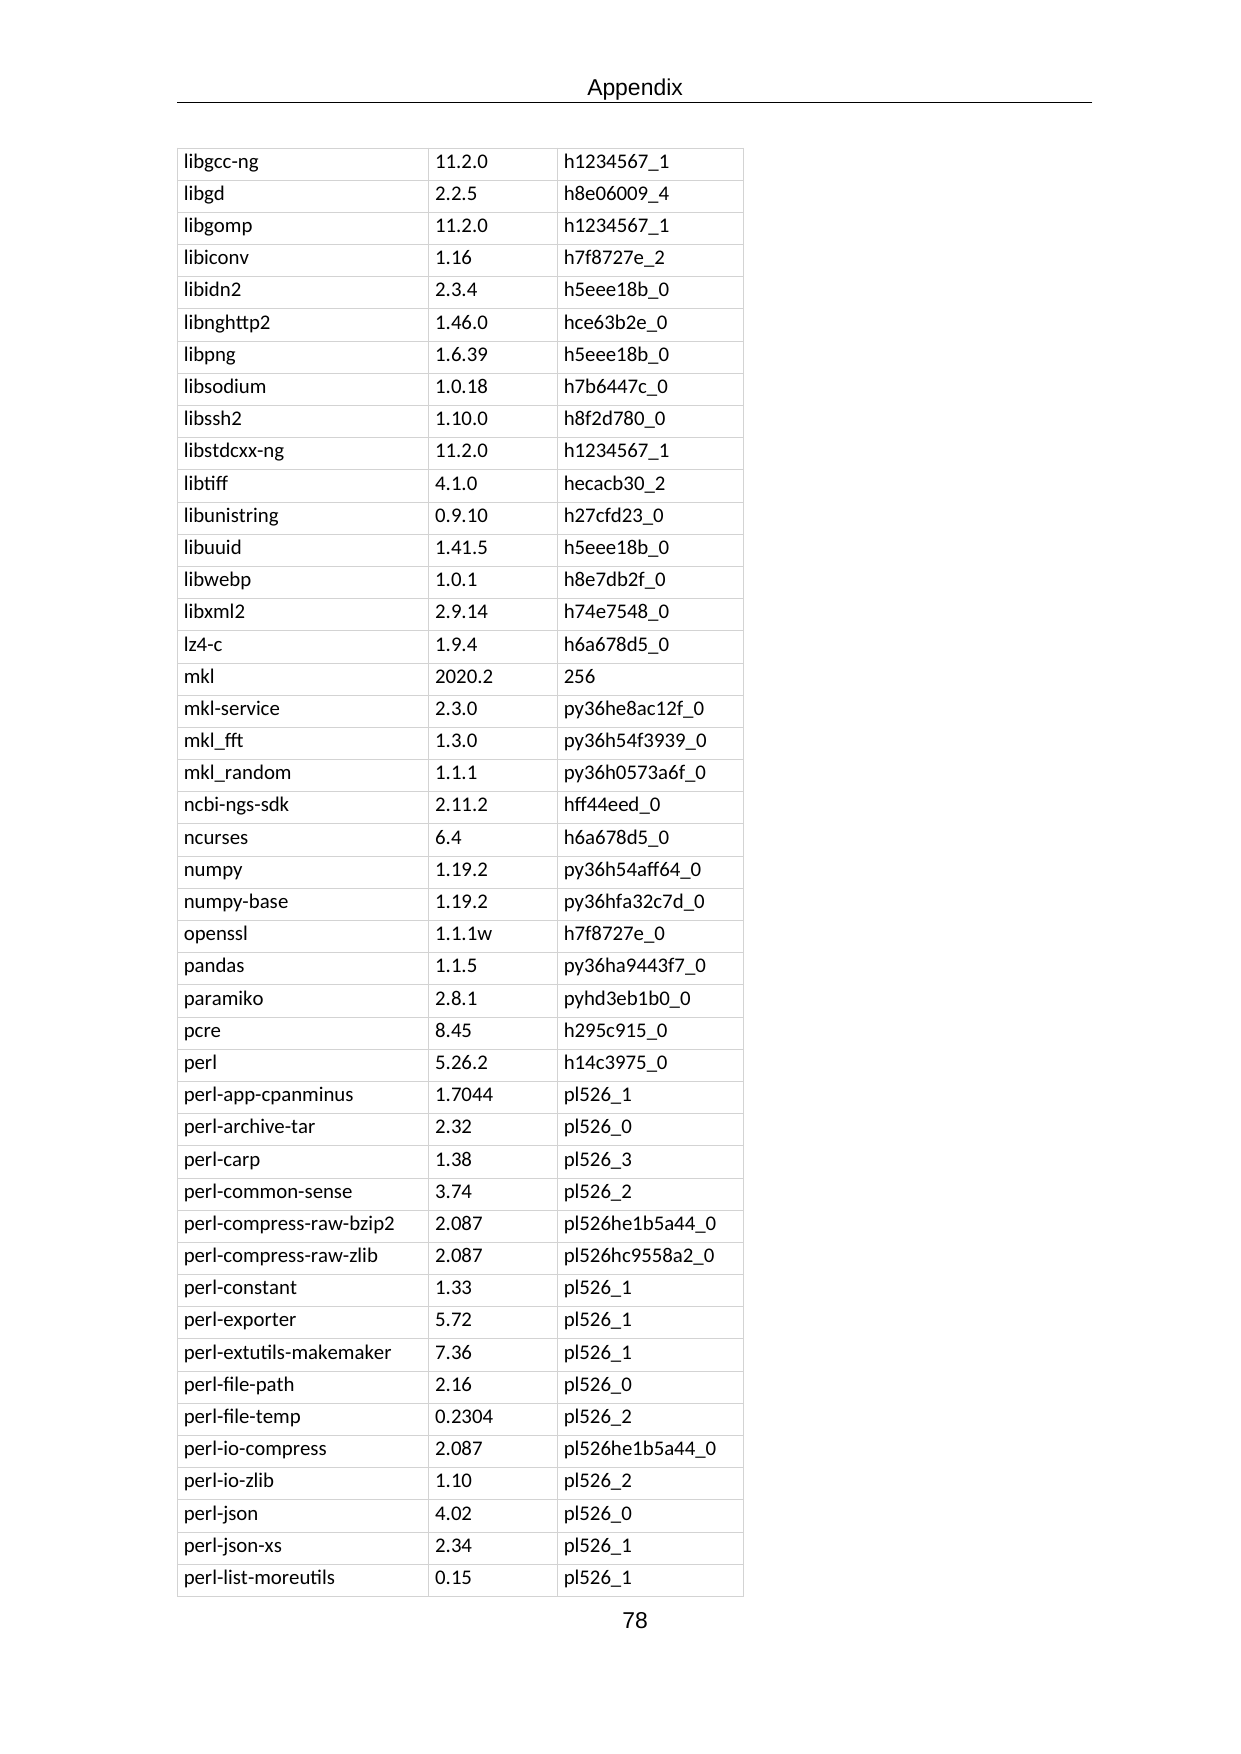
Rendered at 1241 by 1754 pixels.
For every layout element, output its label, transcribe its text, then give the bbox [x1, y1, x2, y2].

table_cell h8e7db2f_0 [558, 567, 743, 598]
table_cell h5eee18b_0 [558, 535, 743, 566]
table_cell 1.1.5 [429, 953, 557, 984]
table_cell pl526_0 [558, 1372, 743, 1403]
table_cell h74e7548_0 [558, 599, 743, 630]
table_cell perl-carp [178, 1146, 428, 1177]
table_cell 2.9.14 [429, 599, 557, 630]
table_cell libgcc-ng [178, 149, 428, 179]
table_cell lz4-c [178, 631, 428, 662]
table_cell 1.33 [429, 1275, 557, 1306]
table_cell h7f8727e_2 [558, 245, 743, 276]
table_cell 1.1.1 [429, 760, 557, 791]
table_cell libunistring [178, 503, 428, 534]
table_cell pl526_2 [558, 1404, 743, 1435]
table_cell 256 [558, 664, 743, 694]
table_cell mkl-service [178, 696, 428, 727]
table_cell py36h0573a6f_0 [558, 760, 743, 791]
table_cell 11.2.0 [429, 213, 557, 244]
table_cell 1.38 [429, 1146, 557, 1177]
table_cell libnghttp2 [178, 309, 428, 341]
table_cell py36h54aff64_0 [558, 857, 743, 888]
table_cell paramiko [178, 985, 428, 1016]
table_cell pl526_1 [558, 1565, 743, 1596]
table_cell h295c915_0 [558, 1018, 743, 1049]
table_cell libiconv [178, 245, 428, 276]
table_cell pl526_0 [558, 1500, 743, 1531]
table_cell 11.2.0 [429, 149, 557, 179]
table_cell 1.1.1w [429, 921, 557, 952]
table_cell 1.10.0 [429, 406, 557, 437]
table_cell h27cfd23_0 [558, 503, 743, 534]
table_cell 1.7044 [429, 1082, 557, 1113]
table_cell h1234567_1 [558, 213, 743, 244]
table_cell ncbi-ngs-sdk [178, 792, 428, 823]
table_cell h8e06009_4 [558, 181, 743, 212]
table_cell perl-common-sense [178, 1179, 428, 1209]
table_cell 2.32 [429, 1114, 557, 1145]
table_cell h6a678d5_0 [558, 631, 743, 662]
table_cell libssh2 [178, 406, 428, 437]
table_cell mkl_fft [178, 728, 428, 759]
table_cell 2.087 [429, 1436, 557, 1467]
table_cell py36he8ac12f_0 [558, 696, 743, 727]
table_cell mkl_random [178, 760, 428, 791]
table_cell perl-app-cpanminus [178, 1082, 428, 1113]
table_cell 1.19.2 [429, 889, 557, 920]
table_cell py36hfa32c7d_0 [558, 889, 743, 920]
table_cell openssl [178, 921, 428, 952]
table_cell h1234567_1 [558, 438, 743, 469]
table_cell perl-compress-raw-zlib [178, 1243, 428, 1274]
table_cell pandas [178, 953, 428, 984]
table_cell perl-extutils-makemaker [178, 1339, 428, 1371]
table_cell libwebp [178, 567, 428, 598]
table_cell libtiff [178, 470, 428, 501]
table_cell 2.34 [429, 1533, 557, 1564]
table_cell perl-json [178, 1500, 428, 1531]
table_cell 6.4 [429, 824, 557, 856]
table_cell libsodium [178, 374, 428, 405]
table_cell pl526_1 [558, 1307, 743, 1338]
table_cell perl-io-compress [178, 1436, 428, 1467]
table_cell 0.9.10 [429, 503, 557, 534]
table_cell py36h54f3939_0 [558, 728, 743, 759]
table_cell h5eee18b_0 [558, 342, 743, 373]
table_cell 1.19.2 [429, 857, 557, 888]
table_cell libgd [178, 181, 428, 212]
table_cell 5.72 [429, 1307, 557, 1338]
table_cell hce63b2e_0 [558, 309, 743, 341]
table_cell perl-archive-tar [178, 1114, 428, 1145]
table_cell libxml2 [178, 599, 428, 630]
table_cell h1234567_1 [558, 149, 743, 179]
table_cell pl526_3 [558, 1146, 743, 1177]
table_cell libpng [178, 342, 428, 373]
table_cell 0.2304 [429, 1404, 557, 1435]
table_cell pl526he1b5a44_0 [558, 1436, 743, 1467]
table_cell pl526_0 [558, 1114, 743, 1145]
table_cell ncurses [178, 824, 428, 856]
table_cell pl526_1 [558, 1082, 743, 1113]
table_cell h7f8727e_0 [558, 921, 743, 952]
table_cell h6a678d5_0 [558, 824, 743, 856]
table_cell 2.2.5 [429, 181, 557, 212]
table_cell 3.74 [429, 1179, 557, 1209]
table_cell pl526_1 [558, 1339, 743, 1371]
table_cell hff44eed_0 [558, 792, 743, 823]
table_cell 1.46.0 [429, 309, 557, 341]
table_cell perl-io-zlib [178, 1468, 428, 1499]
table_cell pyhd3eb1b0_0 [558, 985, 743, 1016]
table_cell 2.3.0 [429, 696, 557, 727]
table_cell 2.16 [429, 1372, 557, 1403]
table_cell pl526_2 [558, 1179, 743, 1209]
table_cell 1.10 [429, 1468, 557, 1499]
table_cell pl526he1b5a44_0 [558, 1211, 743, 1242]
table_cell 1.6.39 [429, 342, 557, 373]
table_cell 2.087 [429, 1243, 557, 1274]
table_cell libgomp [178, 213, 428, 244]
table_cell numpy-base [178, 889, 428, 920]
table_cell 1.3.0 [429, 728, 557, 759]
table_cell 0.15 [429, 1565, 557, 1596]
table_cell 2.8.1 [429, 985, 557, 1016]
table_cell h5eee18b_0 [558, 277, 743, 308]
table_cell 1.0.18 [429, 374, 557, 405]
table_cell perl-file-path [178, 1372, 428, 1403]
table_cell 1.41.5 [429, 535, 557, 566]
table_cell 2.3.4 [429, 277, 557, 308]
table_cell perl-json-xs [178, 1533, 428, 1564]
table_cell 8.45 [429, 1018, 557, 1049]
table_cell pcre [178, 1018, 428, 1049]
table_cell 1.0.1 [429, 567, 557, 598]
table_cell 2.087 [429, 1211, 557, 1242]
table_cell 2020.2 [429, 664, 557, 694]
table_cell 5.26.2 [429, 1050, 557, 1081]
table_cell perl-compress-raw-bzip2 [178, 1211, 428, 1242]
table_cell h8f2d780_0 [558, 406, 743, 437]
table_cell 1.16 [429, 245, 557, 276]
table_cell numpy [178, 857, 428, 888]
table_cell perl [178, 1050, 428, 1081]
table_cell h14c3975_0 [558, 1050, 743, 1081]
table_cell perl-constant [178, 1275, 428, 1306]
table_cell hecacb30_2 [558, 470, 743, 501]
table_cell 2.11.2 [429, 792, 557, 823]
table_cell 4.1.0 [429, 470, 557, 501]
table_cell libuuid [178, 535, 428, 566]
table_cell perl-file-temp [178, 1404, 428, 1435]
table_cell libidn2 [178, 277, 428, 308]
table_cell perl-exporter [178, 1307, 428, 1338]
table_cell 4.02 [429, 1500, 557, 1531]
table_cell h7b6447c_0 [558, 374, 743, 405]
table_cell py36ha9443f7_0 [558, 953, 743, 984]
table_cell perl-list-moreutils [178, 1565, 428, 1596]
table_cell pl526_1 [558, 1275, 743, 1306]
table_cell 11.2.0 [429, 438, 557, 469]
table_cell mkl [178, 664, 428, 694]
table_cell pl526hc9558a2_0 [558, 1243, 743, 1274]
table_cell pl526_1 [558, 1533, 743, 1564]
table_cell 1.9.4 [429, 631, 557, 662]
table_cell libstdcxx-ng [178, 438, 428, 469]
table_cell 7.36 [429, 1339, 557, 1371]
table_cell pl526_2 [558, 1468, 743, 1499]
